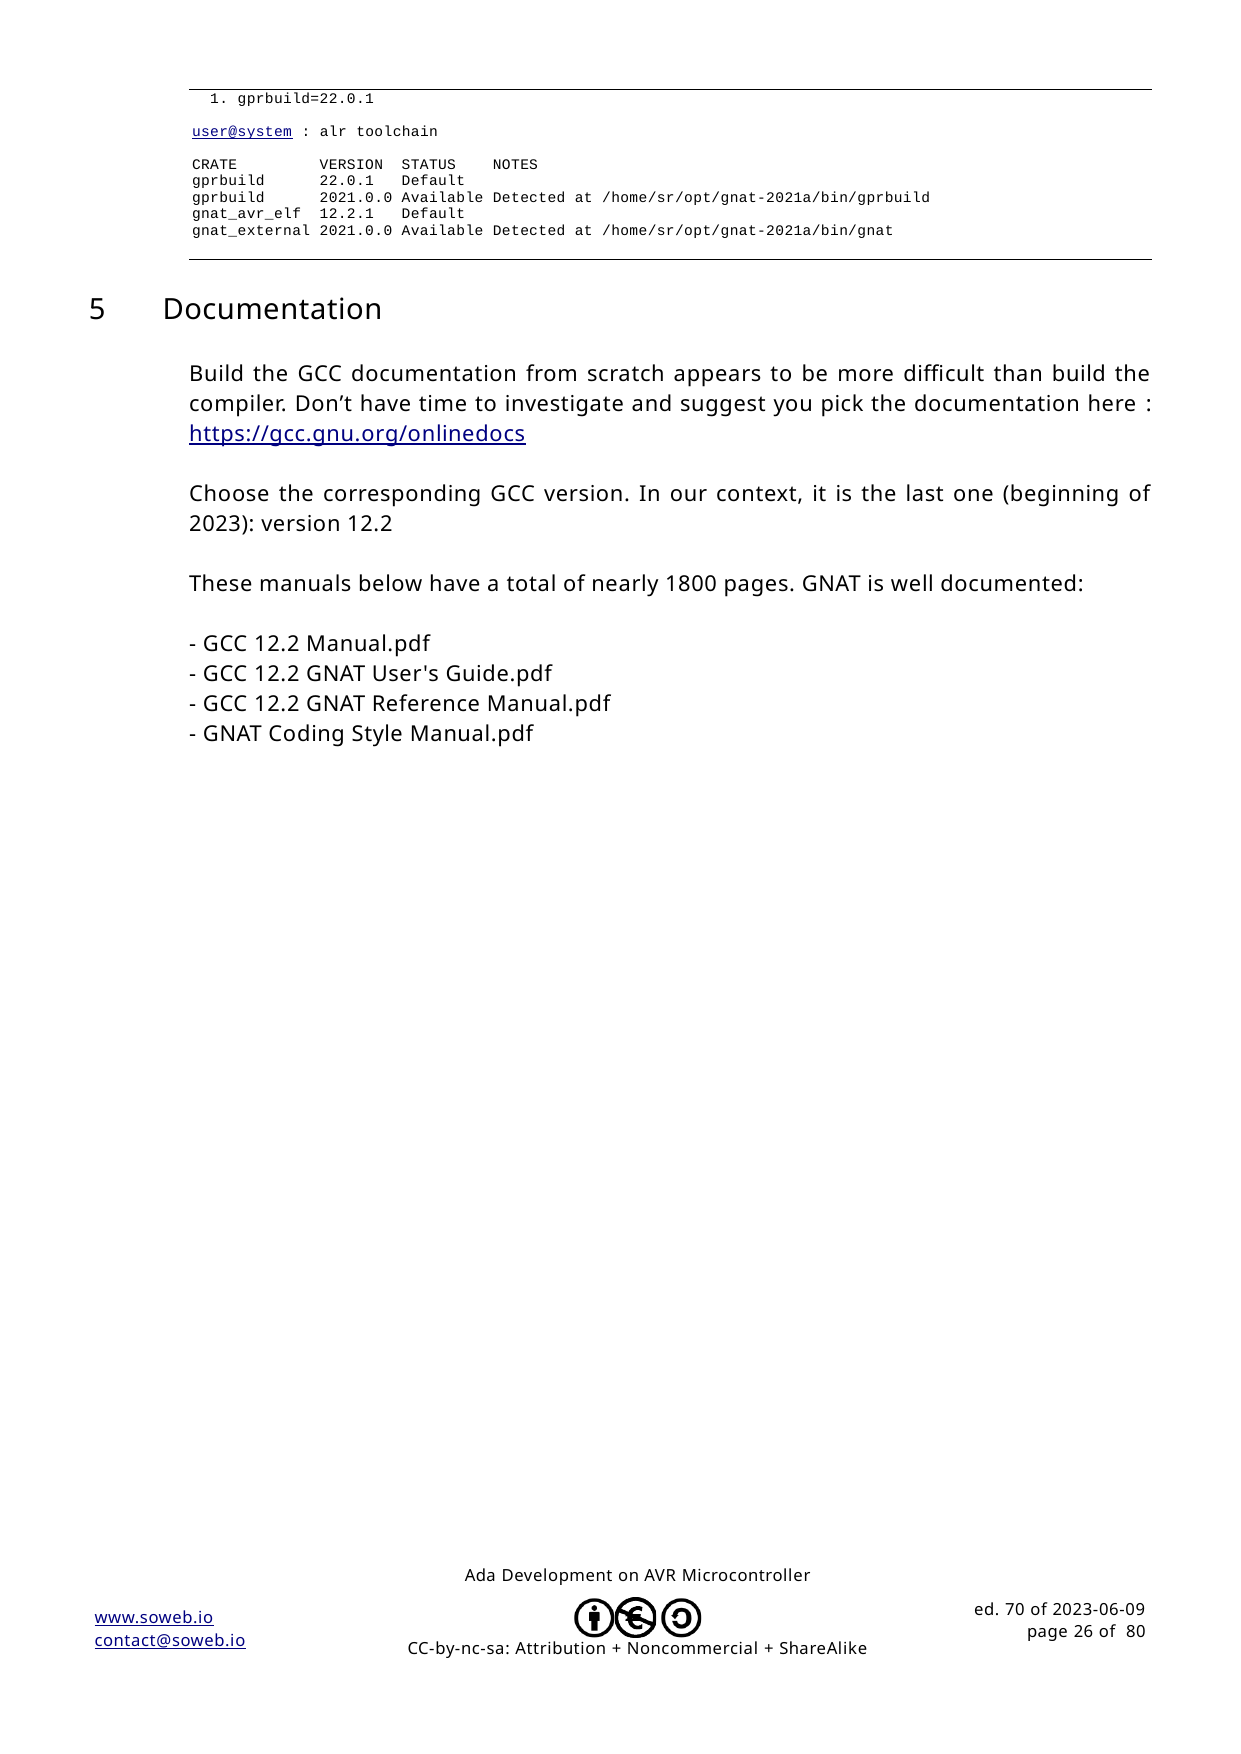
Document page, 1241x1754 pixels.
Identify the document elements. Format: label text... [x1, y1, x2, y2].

text Build the GCC documentation from scratch appears to be more difficult than build the compiler. Don’t have time to investigate and suggest you pick the documentation here : https://gcc.gnu.org/onlinedocs [189, 358, 1152, 448]
text - GCC 12.2 Manual.pdf [189, 628, 1152, 658]
picture [573, 1597, 657, 1638]
list gnat_external 2021.0.0 Available Detected at /home/sr/opt/gnat-2021a/bin/gnat [189, 220, 1152, 259]
list gprbuild 22.0.1 Default [189, 171, 1152, 187]
text - GCC 12.2 GNAT User's Guide.pdf [189, 658, 1152, 688]
text - GCC 12.2 GNAT Reference Manual.pdf [189, 688, 1152, 718]
picture [660, 1597, 702, 1638]
text These manuals below have a total of nearly 1800 pages. GNAT is well documented: [189, 568, 1152, 598]
text - GNAT Coding Style Manual.pdf [189, 718, 1152, 748]
list gprbuild 2021.0.0 Available Detected at /home/sr/opt/gnat-2021a/bin/gprbuild [189, 187, 1152, 204]
list gnat_avr_elf 12.2.1 Default [189, 204, 1152, 220]
subtitle Documentation [88, 289, 1152, 328]
text Choose the corresponding GCC version. In our context, it is the last one (beginning of 2023): version 12.2 [189, 478, 1152, 538]
list 1. gprbuild=22.0.1 user@system : alr toolchain CRATE VERSION STATUS NOTES [189, 90, 1152, 171]
